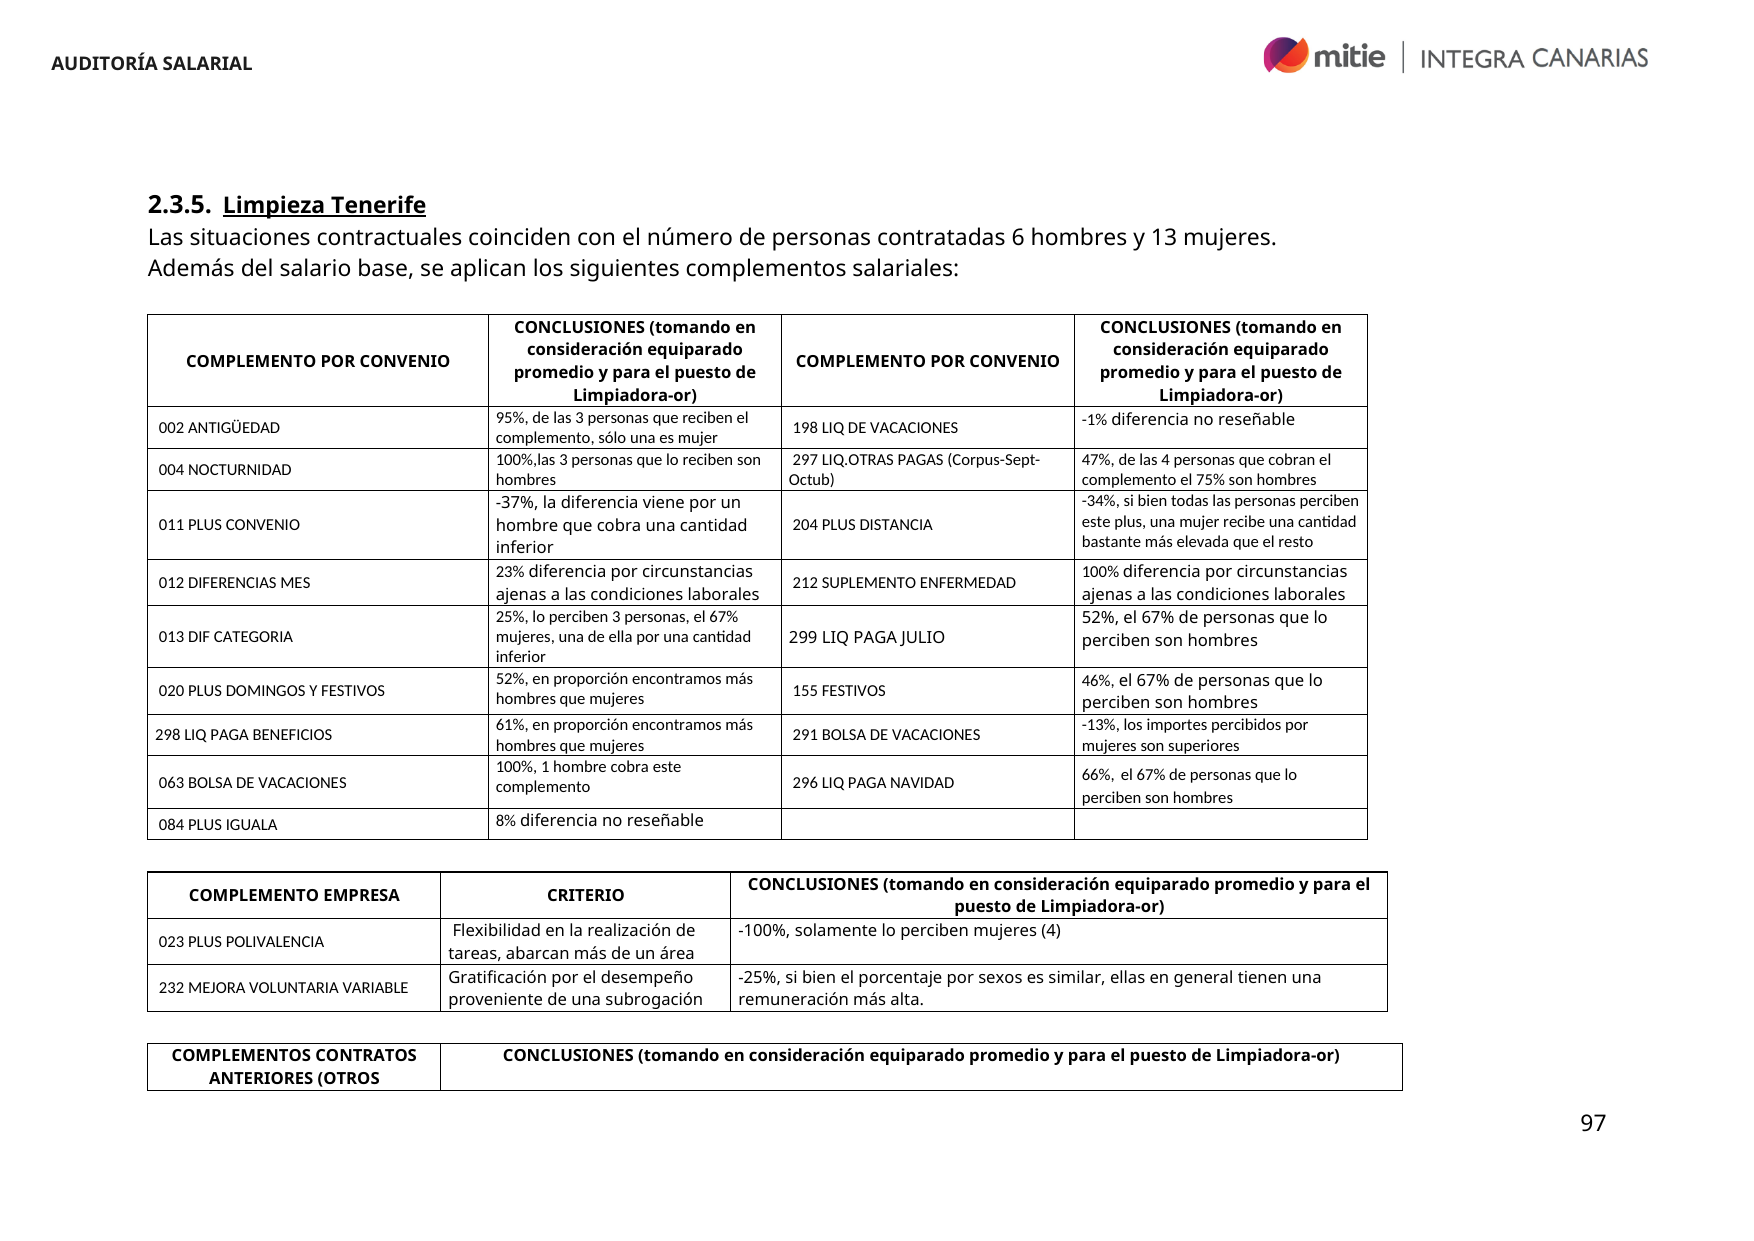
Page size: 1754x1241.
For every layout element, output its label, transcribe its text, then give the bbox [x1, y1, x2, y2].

table_cell 084 PLUS IGUALA [148, 809, 488, 839]
table_cell [1075, 809, 1367, 839]
table_cell 95%, de las 3 personas que reciben el complemento, sólo una es mujer [489, 407, 781, 448]
table_cell 299 LIQ PAGA JULIO [782, 606, 1074, 667]
table_cell 002 ANTIGÜEDAD [148, 407, 488, 448]
table_cell 198 LIQ DE VACACIONES [782, 407, 1074, 448]
table_cell 012 DIFERENCIAS MES [148, 560, 488, 605]
table_cell 020 PLUS DOMINGOS Y FESTIVOS [148, 668, 488, 713]
table_cell 212 SUPLEMENTO ENFERMEDAD [782, 560, 1074, 605]
table_header COMPLEMENTO POR CONVENIO [782, 315, 1074, 406]
table_cell 023 PLUS POLIVALENCIA [148, 919, 440, 964]
table_header CRITERIO [441, 873, 730, 918]
table_cell 204 PLUS DISTANCIA [782, 491, 1074, 559]
table_cell 155 FESTIVOS [782, 668, 1074, 713]
table_cell 298 LIQ PAGA BENEFICIOS [148, 715, 488, 755]
table_cell -1% diferencia no reseñable [1075, 407, 1367, 448]
table_cell 66%, el 67% de personas que lo perciben son hombres [1075, 756, 1367, 808]
table_cell [782, 809, 1074, 839]
table_header CONCLUSIONES (tomando en consideración equiparado promedio y para el puesto de Limpiadora-or) [731, 873, 1387, 918]
table_header CONCLUSIONES (tomando en consideración equiparado promedio y para el puesto de Limpiadora-or) [489, 315, 781, 406]
table_header CONCLUSIONES (tomando en consideración equiparado promedio y para el puesto de Limpiadora-or) [441, 1044, 1402, 1089]
table_header COMPLEMENTO EMPRESA [148, 873, 440, 918]
list Limpieza Tenerife [148, 186, 1606, 221]
table_cell 011 PLUS CONVENIO [148, 491, 488, 559]
table_header COMPLEMENTO POR CONVENIO [148, 315, 488, 406]
table_cell Gratificación por el desempeño proveniente de una subrogación [441, 965, 730, 1011]
table_cell 8% diferencia no reseñable [489, 809, 781, 839]
table_cell 25%, lo perciben 3 personas, el 67% mujeres, una de ella por una cantidad inferior [489, 606, 781, 667]
text Las situaciones contractuales coinciden con el número de personas contratadas 6 hombres y 13 mujeres. [148, 221, 1606, 252]
table_header CONCLUSIONES (tomando en consideración equiparado promedio y para el puesto de Limpiadora-or) [1075, 315, 1367, 406]
table_header COMPLEMENTOS CONTRATOS ANTERIORES (OTROS [148, 1044, 440, 1089]
table_cell 297 LIQ.OTRAS PAGAS (Corpus-Sept-Octub) [782, 449, 1074, 489]
table_cell 100%, 1 hombre cobra este complemento [489, 756, 781, 808]
table_cell 61%, en proporción encontramos más hombres que mujeres [489, 715, 781, 755]
table_cell 46%, el 67% de personas que lo perciben son hombres [1075, 668, 1367, 713]
table_cell Flexibilidad en la realización de tareas, abarcan más de un área [441, 919, 730, 964]
table_cell 52%, en proporción encontramos más hombres que mujeres [489, 668, 781, 713]
table_cell 296 LIQ PAGA NAVIDAD [782, 756, 1074, 808]
table_cell 52%, el 67% de personas que lo perciben son hombres [1075, 606, 1367, 667]
table_cell 100%,las 3 personas que lo reciben son hombres [489, 449, 781, 489]
table_cell 100% diferencia por circunstancias ajenas a las condiciones laborales [1075, 560, 1367, 605]
table_cell 013 DIF CATEGORIA [148, 606, 488, 667]
table_cell 47%, de las 4 personas que cobran el complemento el 75% son hombres [1075, 449, 1367, 489]
table_cell 291 BOLSA DE VACACIONES [782, 715, 1074, 755]
table_cell -25%, si bien el porcentaje por sexos es similar, ellas en general tienen una remuneración más alta. [731, 965, 1387, 1011]
text Además del salario base, se aplican los siguientes complementos salariales: [148, 252, 1606, 283]
table_cell 004 NOCTURNIDAD [148, 449, 488, 489]
table_cell -37%, la diferencia viene por un hombre que cobra una cantidad inferior [489, 491, 781, 559]
table_cell 232 MEJORA VOLUNTARIA VARIABLE [148, 965, 440, 1011]
table_cell -13%, los importes percibidos por mujeres son superiores [1075, 715, 1367, 755]
table_cell -100%, solamente lo perciben mujeres (4) [731, 919, 1387, 964]
table_cell -34%, si bien todas las personas perciben este plus, una mujer recibe una cantidad bastante más elevada que el resto [1075, 491, 1367, 559]
table_cell 063 BOLSA DE VACACIONES [148, 756, 488, 808]
table_cell 23% diferencia por circunstancias ajenas a las condiciones laborales [489, 560, 781, 605]
